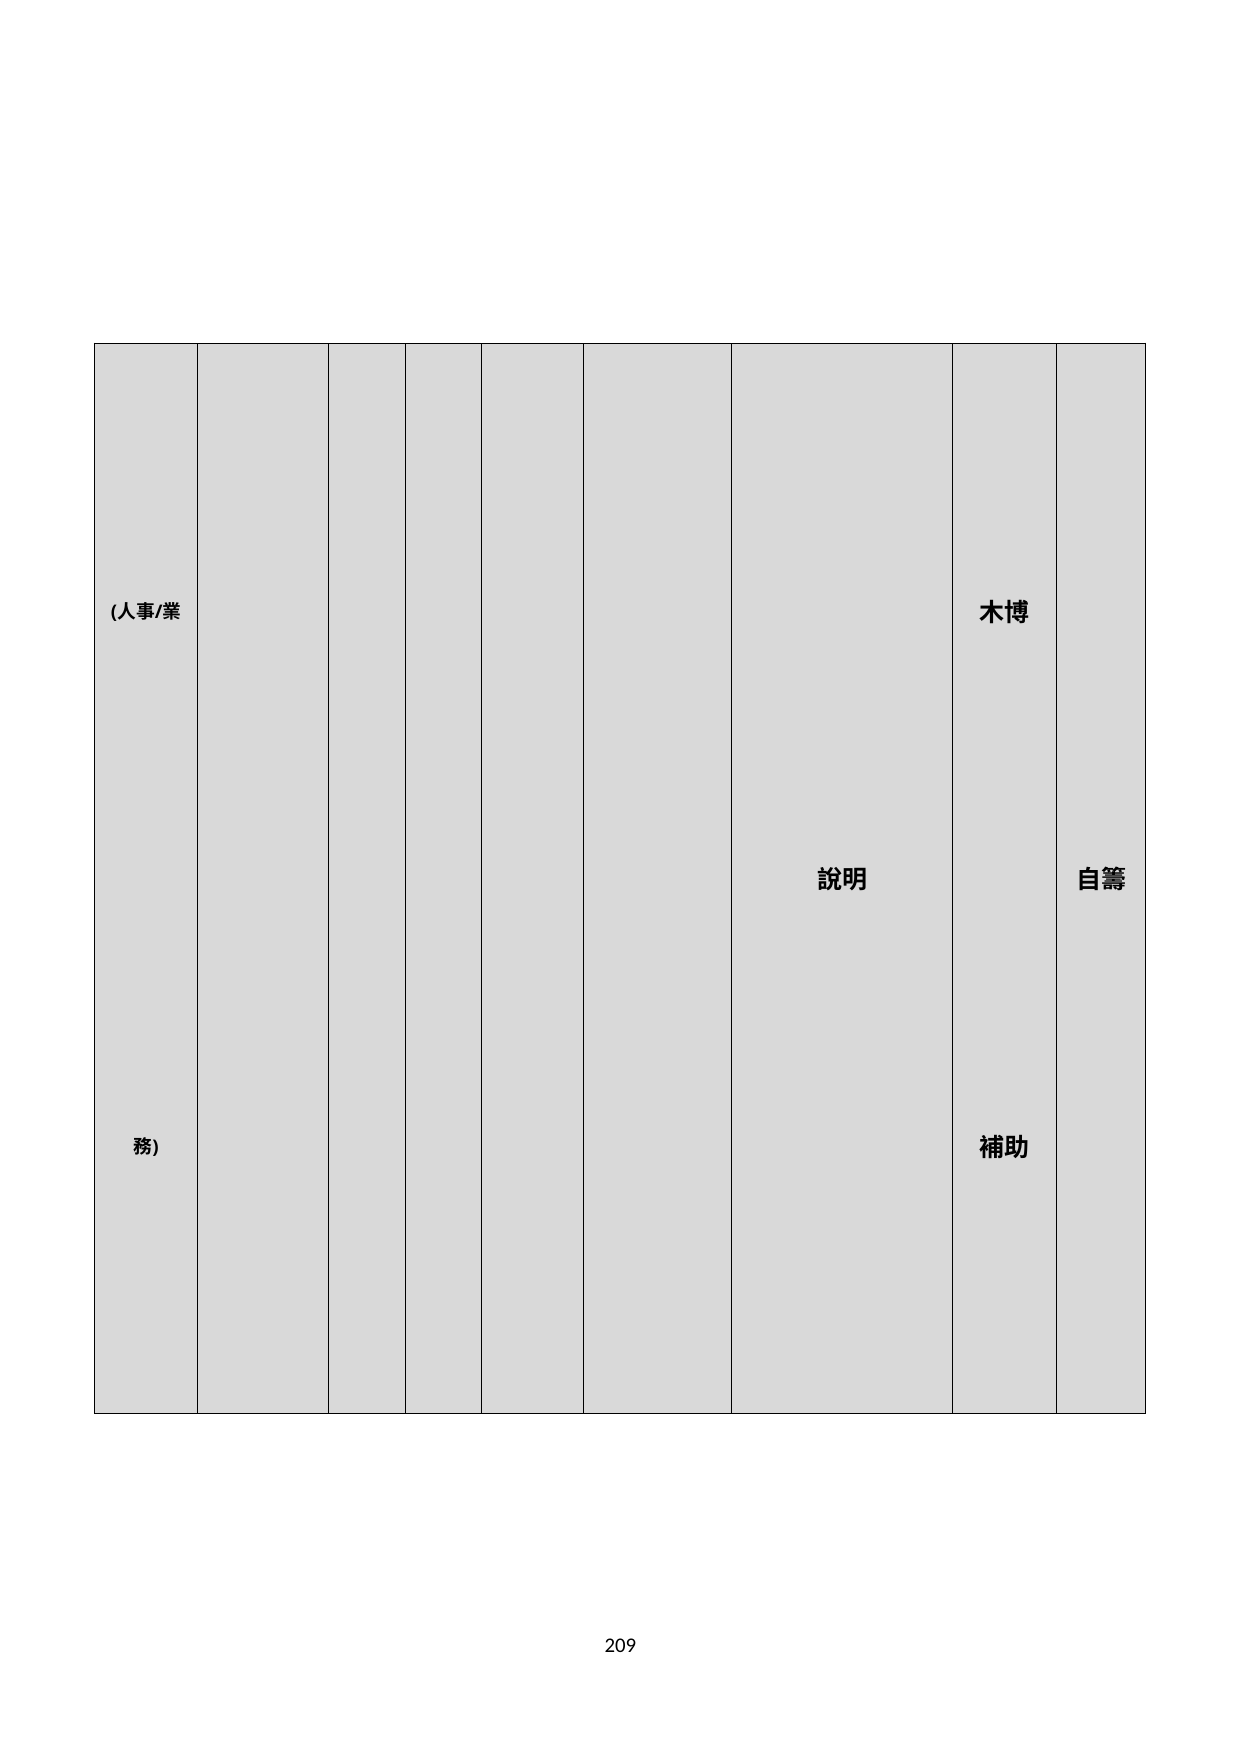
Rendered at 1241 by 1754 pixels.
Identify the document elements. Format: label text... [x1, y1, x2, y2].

table_header [198, 344, 328, 1413]
table_header 說明 [732, 344, 952, 1413]
table_header (人事/業務) [95, 344, 197, 1413]
table_header [482, 344, 583, 1413]
table_header [406, 344, 481, 1413]
table_header [329, 344, 405, 1413]
table_header [584, 344, 731, 1413]
table_cell 自籌 [1057, 344, 1145, 1413]
table_cell 木博 補助 [953, 344, 1056, 1413]
